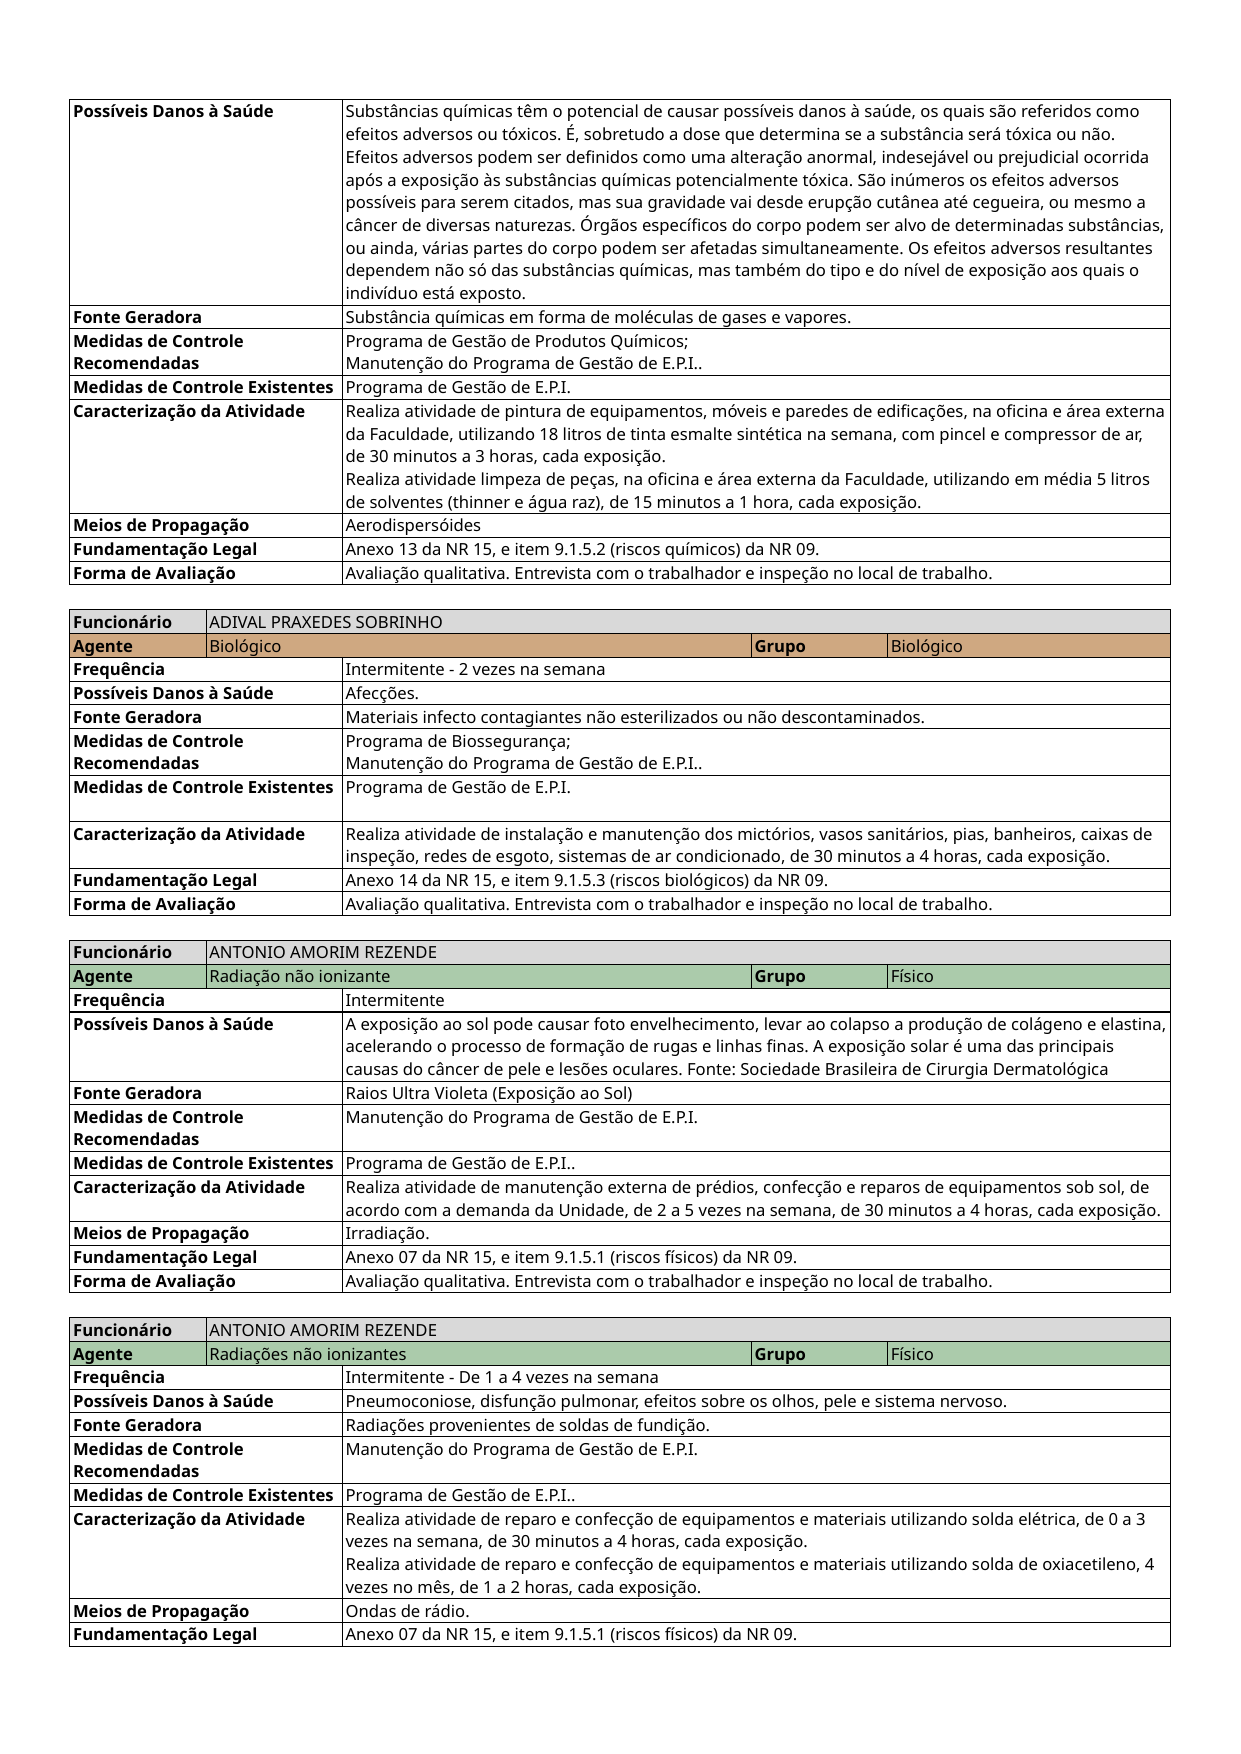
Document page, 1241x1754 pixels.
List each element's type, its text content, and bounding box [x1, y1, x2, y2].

table_cell Materiais infecto contagiantes não esterilizados ou não descontaminados. [343, 705, 1170, 728]
table_cell A exposição ao sol pode causar foto envelhecimento, levar ao colapso a produção de colágeno e elastina, acelerando o processo de formação de rugas e linhas finas. A exposição solar é uma das principais causas do câncer de pele e lesões oculares. Fonte: Sociedade Brasileira de Cirurgia Dermatológica [343, 1013, 1170, 1081]
table_cell Manutenção do Programa de Gestão de E.P.I. [343, 1437, 1170, 1482]
table_cell Agente [70, 634, 206, 657]
table_header Funcionário [70, 610, 206, 633]
table_cell Fonte Geradora [70, 705, 342, 728]
table_cell Substância químicas em forma de moléculas de gases e vapores. [343, 306, 1170, 328]
table_cell Pneumoconiose, disfunção pulmonar, efeitos sobre os olhos, pele e sistema nervoso. [343, 1390, 1170, 1412]
table_cell Possíveis Danos à Saúde [70, 1390, 342, 1412]
table_cell Anexo 07 da NR 15, e item 9.1.5.1 (riscos físicos) da NR 09. [343, 1246, 1170, 1268]
table_cell Biológico [888, 634, 1170, 657]
table_header ADIVAL PRAXEDES SOBRINHO [207, 610, 1170, 633]
table_cell Frequência [70, 1366, 342, 1388]
table_cell Afecções. [343, 682, 1170, 704]
table_cell Medidas de Controle Existentes [70, 1484, 342, 1506]
table_cell Realiza atividade de pintura de equipamentos, móveis e paredes de edificações, na oficina e área externa da Faculdade, utilizando 18 litros de tinta esmalte sintética na semana, com pincel e compressor de ar, de 30 minutos a 3 horas, cada exposição. Realiza atividade limpeza de peças, na oficina e área externa da Faculdade, utilizando em média 5 litros de solventes (thinner e água raz), de 15 minutos a 1 hora, cada exposição. [343, 400, 1170, 513]
table_header ANTONIO AMORIM REZENDE [207, 941, 1170, 964]
table_cell Realiza atividade de reparo e confecção de equipamentos e materiais utilizando solda elétrica, de 0 a 3 vezes na semana, de 30 minutos a 4 horas, cada exposição. Realiza atividade de reparo e confecção de equipamentos e materiais utilizando solda de oxiacetileno, 4 vezes no mês, de 1 a 2 horas, cada exposição. [343, 1507, 1170, 1598]
table_cell Raios Ultra Violeta (Exposição ao Sol) [343, 1082, 1170, 1104]
table_cell Medidas de Controle Recomendadas [70, 1437, 342, 1482]
table_cell Biológico [207, 634, 751, 657]
table_cell Avaliação qualitativa. Entrevista com o trabalhador e inspeção no local de trabalho. [343, 892, 1170, 915]
table_cell Físico [888, 1342, 1170, 1365]
table_cell Possíveis Danos à Saúde [70, 1013, 342, 1081]
table_cell Manutenção do Programa de Gestão de E.P.I. [343, 1105, 1170, 1151]
table_cell Meios de Propagação [70, 514, 342, 537]
table_cell Medidas de Controle Recomendadas [70, 1105, 342, 1151]
table_cell Medidas de Controle Existentes [70, 776, 342, 821]
table_cell Forma de Avaliação [70, 892, 342, 915]
table_cell Possíveis Danos à Saúde [70, 682, 342, 704]
table_cell Fundamentação Legal [70, 1246, 342, 1268]
table_cell Medidas de Controle Existentes [70, 1152, 342, 1174]
table_cell Substâncias químicas têm o potencial de causar possíveis danos à saúde, os quais são referidos como efeitos adversos ou tóxicos. É, sobretudo a dose que determina se a substância será tóxica ou não. Efeitos adversos podem ser definidos como uma alteração anormal, indesejável ou prejudicial ocorrida após a exposição às substâncias químicas potencialmente tóxica. São inúmeros os efeitos adversos possíveis para serem citados, mas sua gravidade vai desde erupção cutânea até cegueira, ou mesmo a câncer de diversas naturezas. Órgãos específicos do corpo podem ser alvo de determinadas substâncias, ou ainda, várias partes do corpo podem ser afetadas simultaneamente. Os efeitos adversos resultantes dependem não só das substâncias químicas, mas também do tipo e do nível de exposição aos quais o indivíduo está exposto. [343, 100, 1170, 304]
table_cell Programa de Gestão de E.P.I. [343, 376, 1170, 398]
table_cell Realiza atividade de instalação e manutenção dos mictórios, vasos sanitários, pias, banheiros, caixas de inspeção, redes de esgoto, sistemas de ar condicionado, de 30 minutos a 4 horas, cada exposição. [343, 822, 1170, 867]
table_cell Grupo [752, 634, 887, 657]
table_cell Anexo 07 da NR 15, e item 9.1.5.1 (riscos físicos) da NR 09. [343, 1623, 1170, 1646]
table_header ANTONIO AMORIM REZENDE [207, 1318, 1170, 1341]
table_cell Caracterização da Atividade [70, 1507, 342, 1598]
table_cell Meios de Propagação [70, 1222, 342, 1245]
table_cell Radiação não ionizante [207, 965, 751, 988]
table_cell Irradiação. [343, 1222, 1170, 1245]
table_cell Radiações não ionizantes [207, 1342, 751, 1365]
table_cell Intermitente - 2 vezes na semana [343, 658, 1170, 681]
table_header Funcionário [70, 1318, 206, 1341]
table_cell Meios de Propagação [70, 1599, 342, 1622]
table_cell Medidas de Controle Recomendadas [70, 329, 342, 375]
table_cell Agente [70, 965, 206, 988]
table_cell Ondas de rádio. [343, 1599, 1170, 1622]
table_cell Fonte Geradora [70, 1413, 342, 1436]
table_cell Fundamentação Legal [70, 538, 342, 561]
table_cell Programa de Gestão de Produtos Químicos; Manutenção do Programa de Gestão de E.P.I.. [343, 329, 1170, 375]
table_cell Programa de Gestão de E.P.I. [343, 776, 1170, 821]
table_cell Intermitente [343, 989, 1170, 1011]
table_cell Programa de Gestão de E.P.I.. [343, 1152, 1170, 1174]
table_cell Fundamentação Legal [70, 1623, 342, 1646]
table_cell Fonte Geradora [70, 1082, 342, 1104]
table_cell Grupo [752, 965, 887, 988]
table_cell Radiações provenientes de soldas de fundição. [343, 1413, 1170, 1436]
table_cell Avaliação qualitativa. Entrevista com o trabalhador e inspeção no local de trabalho. [343, 1270, 1170, 1292]
table_cell Avaliação qualitativa. Entrevista com o trabalhador e inspeção no local de trabalho. [343, 562, 1170, 584]
table_cell Forma de Avaliação [70, 562, 342, 584]
table_cell Medidas de Controle Recomendadas [70, 729, 342, 774]
table_cell Medidas de Controle Existentes [70, 376, 342, 398]
table_cell Caracterização da Atividade [70, 1176, 342, 1221]
table_cell Físico [888, 965, 1170, 988]
table_cell Realiza atividade de manutenção externa de prédios, confecção e reparos de equipamentos sob sol, de acordo com a demanda da Unidade, de 2 a 5 vezes na semana, de 30 minutos a 4 horas, cada exposição. [343, 1176, 1170, 1221]
table_cell Grupo [752, 1342, 887, 1365]
table_cell Frequência [70, 989, 342, 1011]
table_cell Anexo 14 da NR 15, e item 9.1.5.3 (riscos biológicos) da NR 09. [343, 869, 1170, 891]
table_cell Caracterização da Atividade [70, 400, 342, 513]
table_cell Fundamentação Legal [70, 869, 342, 891]
table_cell Fonte Geradora [70, 306, 342, 328]
table_cell Caracterização da Atividade [70, 822, 342, 867]
table_cell Forma de Avaliação [70, 1270, 342, 1292]
table_cell Programa de Biossegurança; Manutenção do Programa de Gestão de E.P.I.. [343, 729, 1170, 774]
table_cell Intermitente - De 1 a 4 vezes na semana [343, 1366, 1170, 1388]
table_cell Programa de Gestão de E.P.I.. [343, 1484, 1170, 1506]
table_header Funcionário [70, 941, 206, 964]
table_cell Possíveis Danos à Saúde [70, 100, 342, 304]
table_cell Agente [70, 1342, 206, 1365]
table_cell Anexo 13 da NR 15, e item 9.1.5.2 (riscos químicos) da NR 09. [343, 538, 1170, 561]
table_cell Frequência [70, 658, 342, 681]
table_cell Aerodispersóides [343, 514, 1170, 537]
